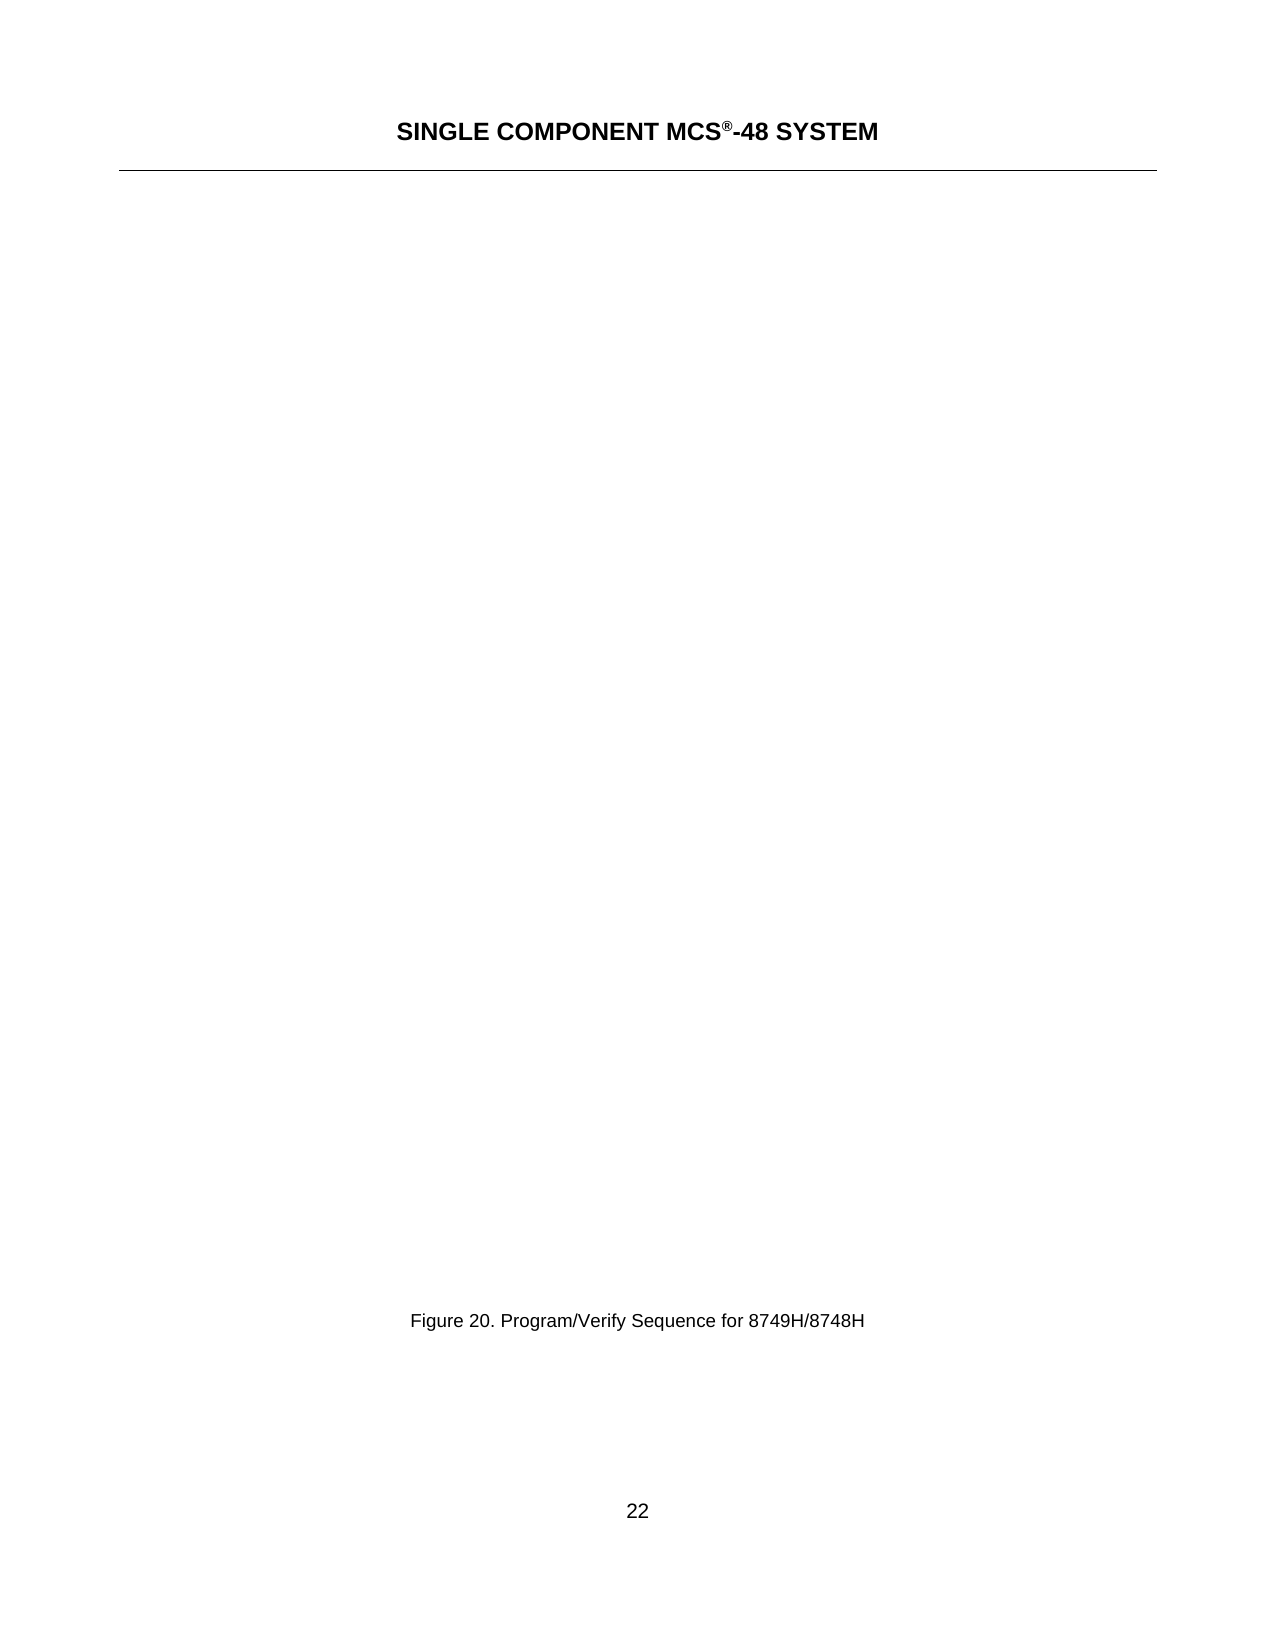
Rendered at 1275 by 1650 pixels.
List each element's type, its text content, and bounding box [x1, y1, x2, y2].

text Figure 20. Program/Verify Sequence for 8749H/8748H [117, 254, 1157, 1332]
